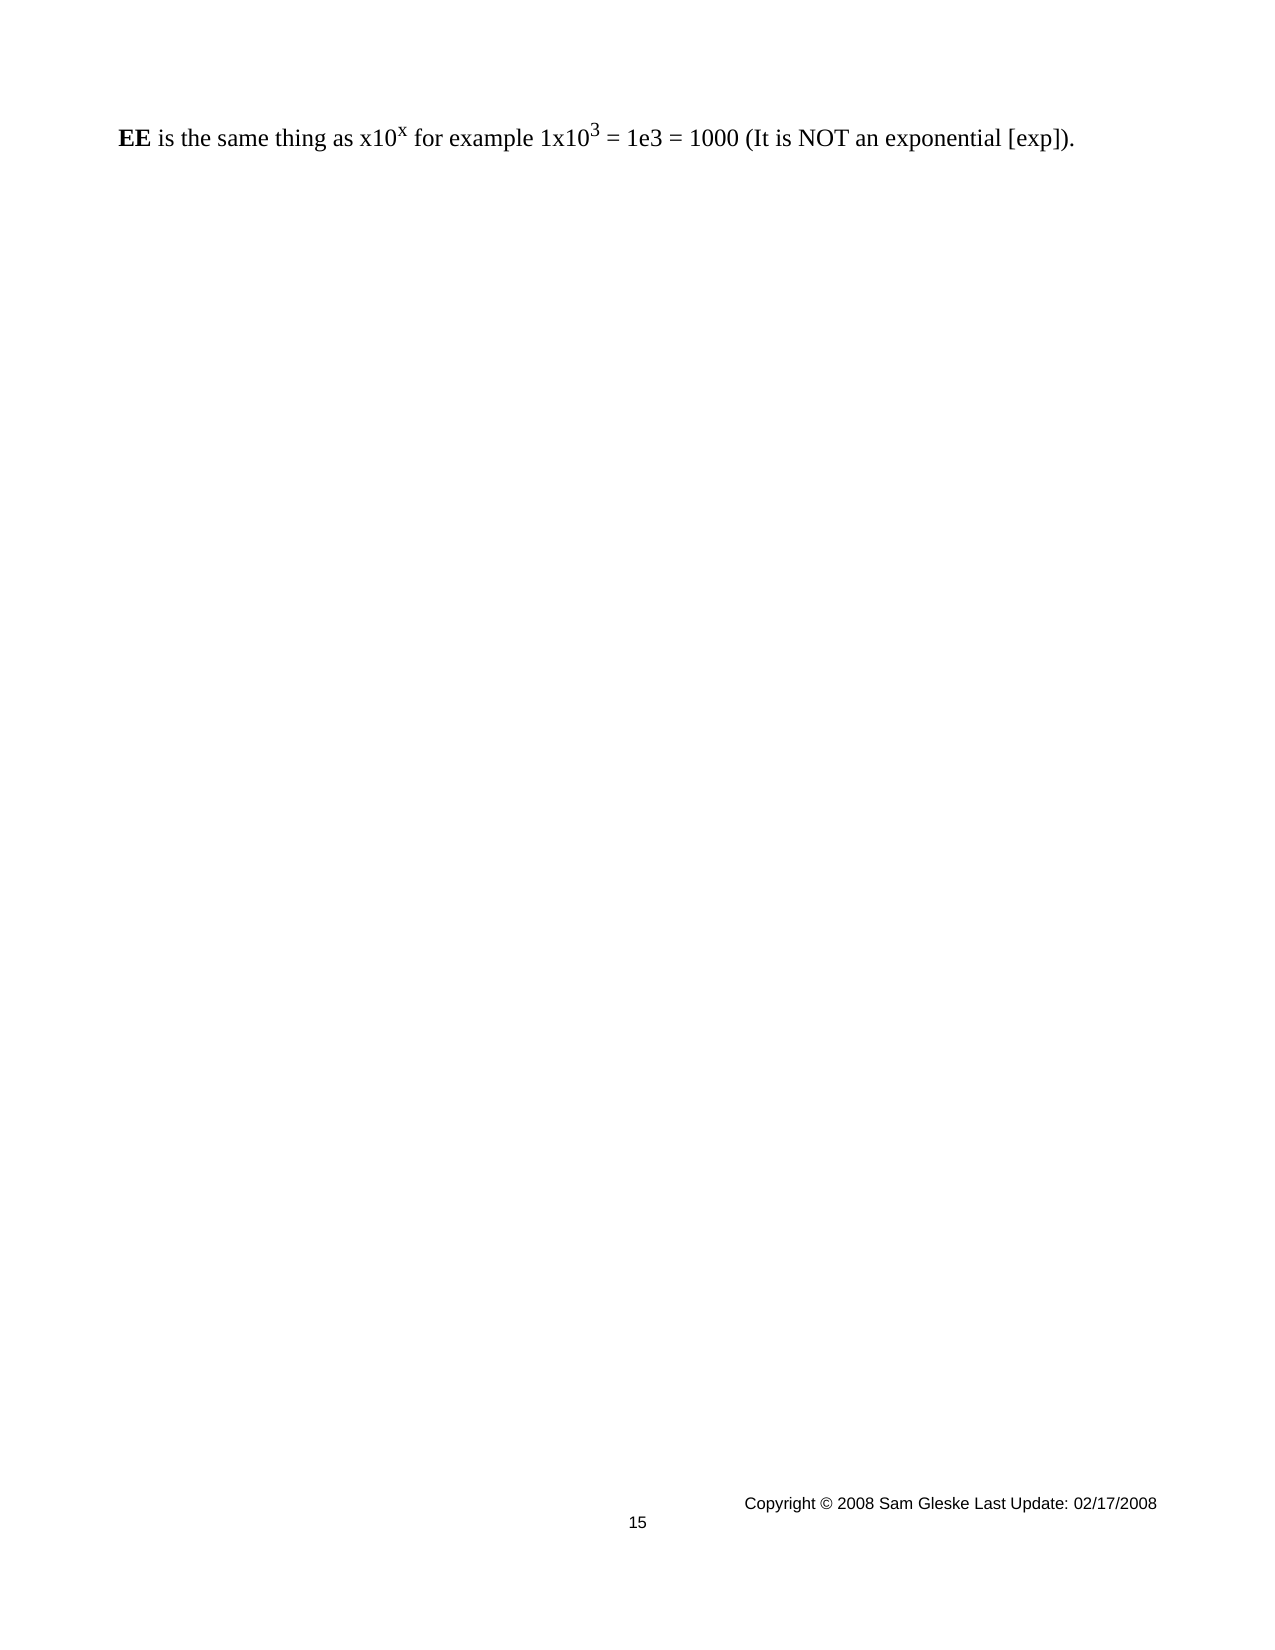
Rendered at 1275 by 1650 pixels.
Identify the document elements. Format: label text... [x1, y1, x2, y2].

text EE is the same thing as x10x for example 1x103 = 1e3 = 1000 (It is NOT an exponential [exp]). [118, 118, 1157, 152]
